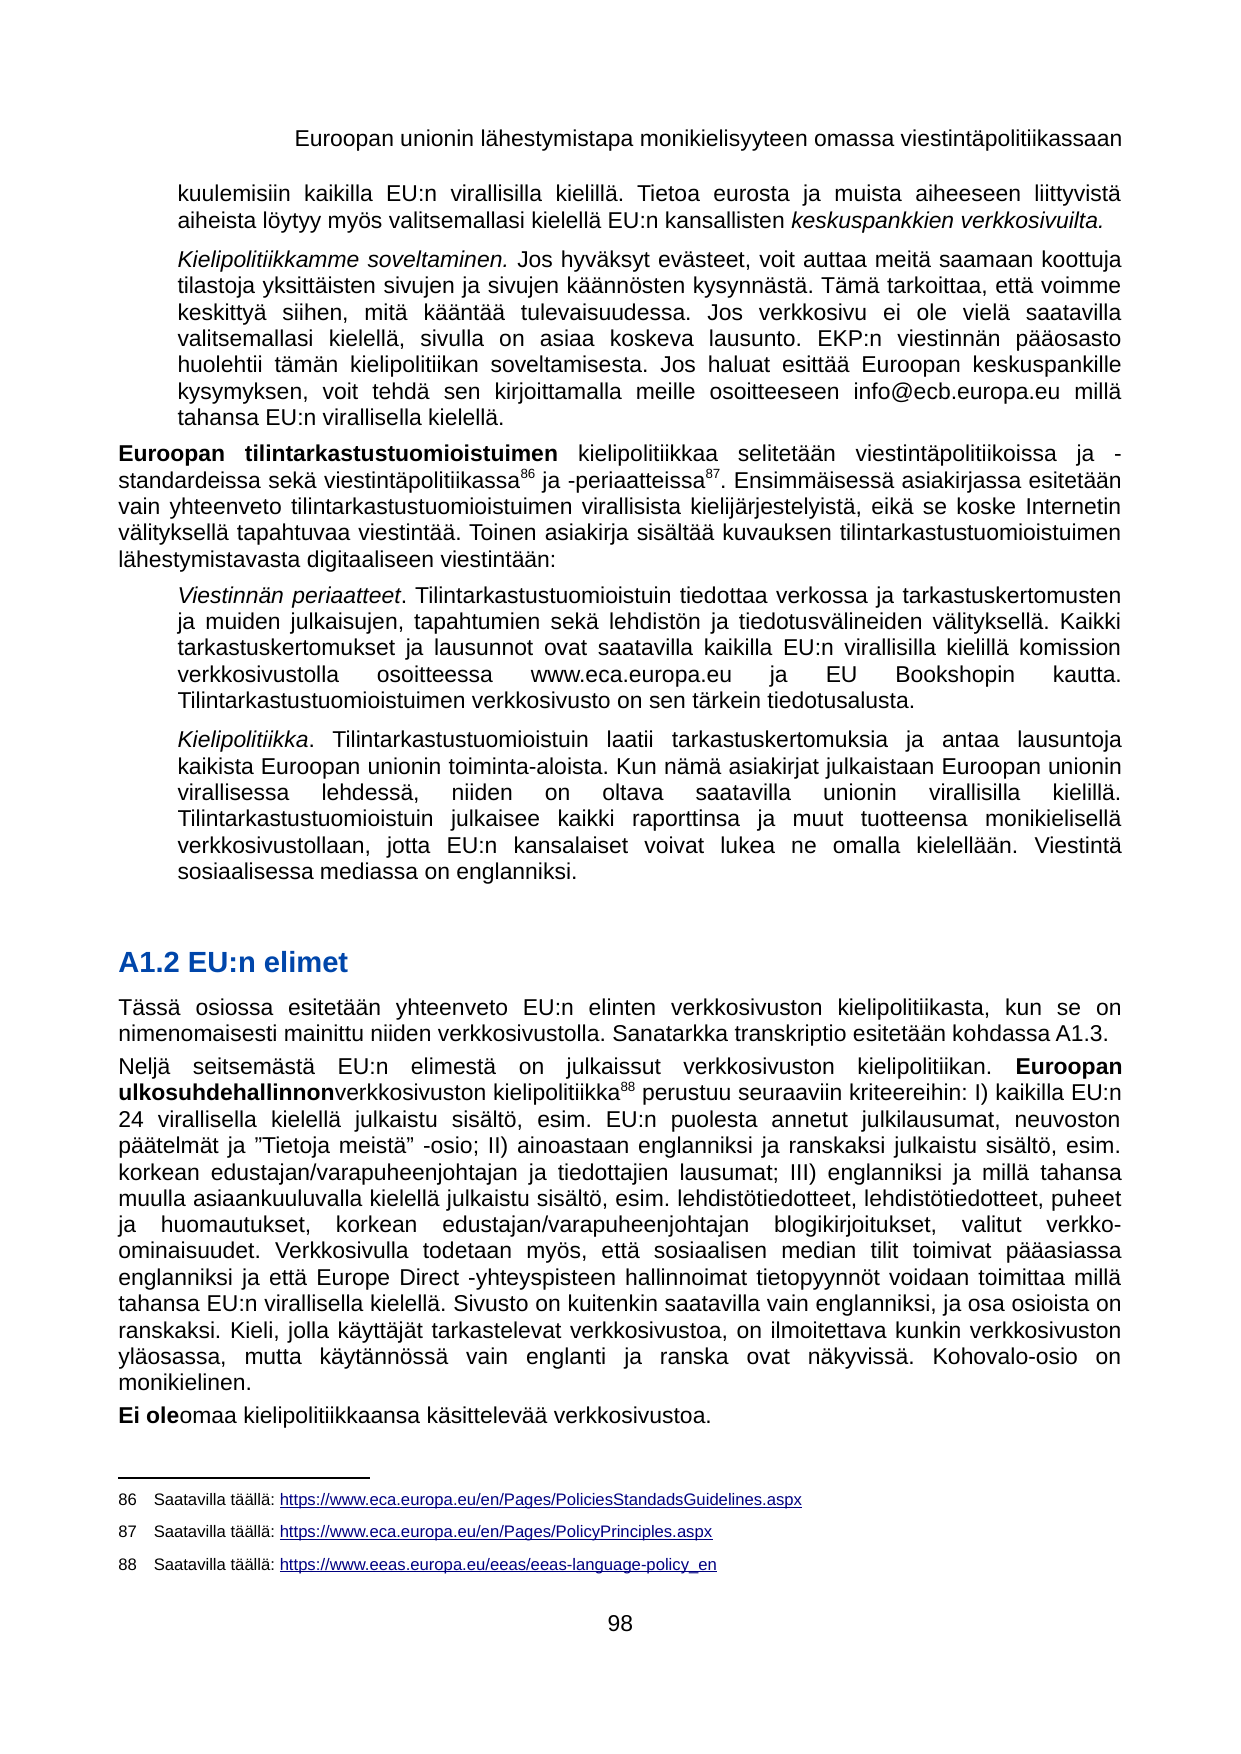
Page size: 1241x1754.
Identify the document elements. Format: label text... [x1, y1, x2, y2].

text Euroopan tilintarkastustuomioistuimen kielipolitiikkaa selitetään viestintäpolitiikoissa ja -standardeissa sekä viestintäpolitiikassa ja -periaatteissa. Ensimmäisessä asiakirjassa esitetään vain yhteenveto tilintarkastustuomioistuimen virallisista kielijärjestelyistä, eikä se koske Internetin välityksellä tapahtuvaa viestintää. Toinen asiakirja sisältää kuvauksen tilintarkastustuomioistuimen lähestymistavasta digitaaliseen viestintään: [118, 440, 1122, 572]
text Kielipolitiikka. Tilintarkastustuomioistuin laatii tarkastuskertomuksia ja antaa lausuntoja kaikista Euroopan unionin toiminta-aloista. Kun nämä asiakirjat julkaistaan Euroopan unionin virallisessa lehdessä, niiden on oltava saatavilla unionin virallisilla kielillä. Tilintarkastustuomioistuin julkaisee kaikki raporttinsa ja muut tuotteensa monikielisellä verkkosivustollaan, jotta EU:n kansalaiset voivat lukea ne omalla kielellään. Viestintä sosiaalisessa mediassa on englanniksi. [177, 726, 1122, 884]
text Saatavilla täällä: https://www.eca.europa.eu/en/Pages/PoliciesStandadsGuidelines.aspx [118, 1490, 1122, 1509]
text Kielipolitiikkamme soveltaminen. Jos hyväksyt evästeet, voit auttaa meitä saamaan koottuja tilastoja yksittäisten sivujen ja sivujen käännösten kysynnästä. Tämä tarkoittaa, että voimme keskittyä siihen, mitä kääntää tulevaisuudessa. Jos verkkosivu ei ole vielä saatavilla valitsemallasi kielellä, sivulla on asiaa koskeva lausunto. EKP:n viestinnän pääosasto huolehtii tämän kielipolitiikan soveltamisesta. Jos haluat esittää Euroopan keskuspankille kysymyksen, voit tehdä sen kirjoittamalla meille osoitteeseen info@ecb.europa.eu millä tahansa EU:n virallisella kielellä. [177, 246, 1122, 431]
text Ei oleomaa kielipolitiikkaansa käsittelevää verkkosivustoa. [118, 1402, 1122, 1428]
subtitle A1.2 EU:n elimet [118, 944, 1122, 978]
text Tässä osiossa esitetään yhteenveto EU:n elinten verkkosivuston kielipolitiikasta, kun se on nimenomaisesti mainittu niiden verkkosivustolla. Sanatarkka transkriptio esitetään kohdassa A1.3. [118, 994, 1122, 1047]
text kuulemisiin kaikilla EU:n virallisilla kielillä. Tietoa eurosta ja muista aiheeseen liittyvistä aiheista löytyy myös valitsemallasi kielellä EU:n kansallisten keskuspankkien verkkosivuilta. [177, 180, 1122, 233]
text Saatavilla täällä: https://www.eeas.europa.eu/eeas/eeas-language-policy_en [118, 1554, 1122, 1573]
text Neljä seitsemästä EU:n elimestä on julkaissut verkkosivuston kielipolitiikan. Euroopan ulkosuhdehallinnonverkkosivuston kielipolitiikka perustuu seuraaviin kriteereihin: I) kaikilla EU:n 24 virallisella kielellä julkaistu sisältö, esim. EU:n puolesta annetut julkilausumat, neuvoston päätelmät ja ”Tietoja meistä” -osio; II) ainoastaan englanniksi ja ranskaksi julkaistu sisältö, esim. korkean edustajan/varapuheenjohtajan ja tiedottajien lausumat; III) englanniksi ja millä tahansa muulla asiaankuuluvalla kielellä julkaistu sisältö, esim. lehdistötiedotteet, lehdistötiedotteet, puheet ja huomautukset, korkean edustajan/varapuheenjohtajan blogikirjoitukset, valitut verkko-ominaisuudet. Verkkosivulla todetaan myös, että sosiaalisen median tilit toimivat pääasiassa englanniksi ja että Europe Direct -yhteyspisteen hallinnoimat tietopyynnöt voidaan toimittaa millä tahansa EU:n virallisella kielellä. Sivusto on kuitenkin saatavilla vain englanniksi, ja osa osioista on ranskaksi. Kieli, jolla käyttäjät tarkastelevat verkkosivustoa, on ilmoitettava kunkin verkkosivuston yläosassa, mutta käytännössä vain englanti ja ranska ovat näkyvissä. Kohovalo-osio on monikielinen. [118, 1053, 1122, 1396]
text Viestinnän periaatteet. Tilintarkastustuomioistuin tiedottaa verkossa ja tarkastuskertomusten ja muiden julkaisujen, tapahtumien sekä lehdistön ja tiedotusvälineiden välityksellä. Kaikki tarkastuskertomukset ja lausunnot ovat saatavilla kaikilla EU:n virallisilla kielillä komission verkkosivustolla osoitteessa www.eca.europa.eu ja EU Bookshopin kautta. Tilintarkastustuomioistuimen verkkosivusto on sen tärkein tiedotusalusta. [177, 582, 1122, 713]
text Saatavilla täällä: https://www.eca.europa.eu/en/Pages/PolicyPrinciples.aspx [118, 1522, 1122, 1541]
